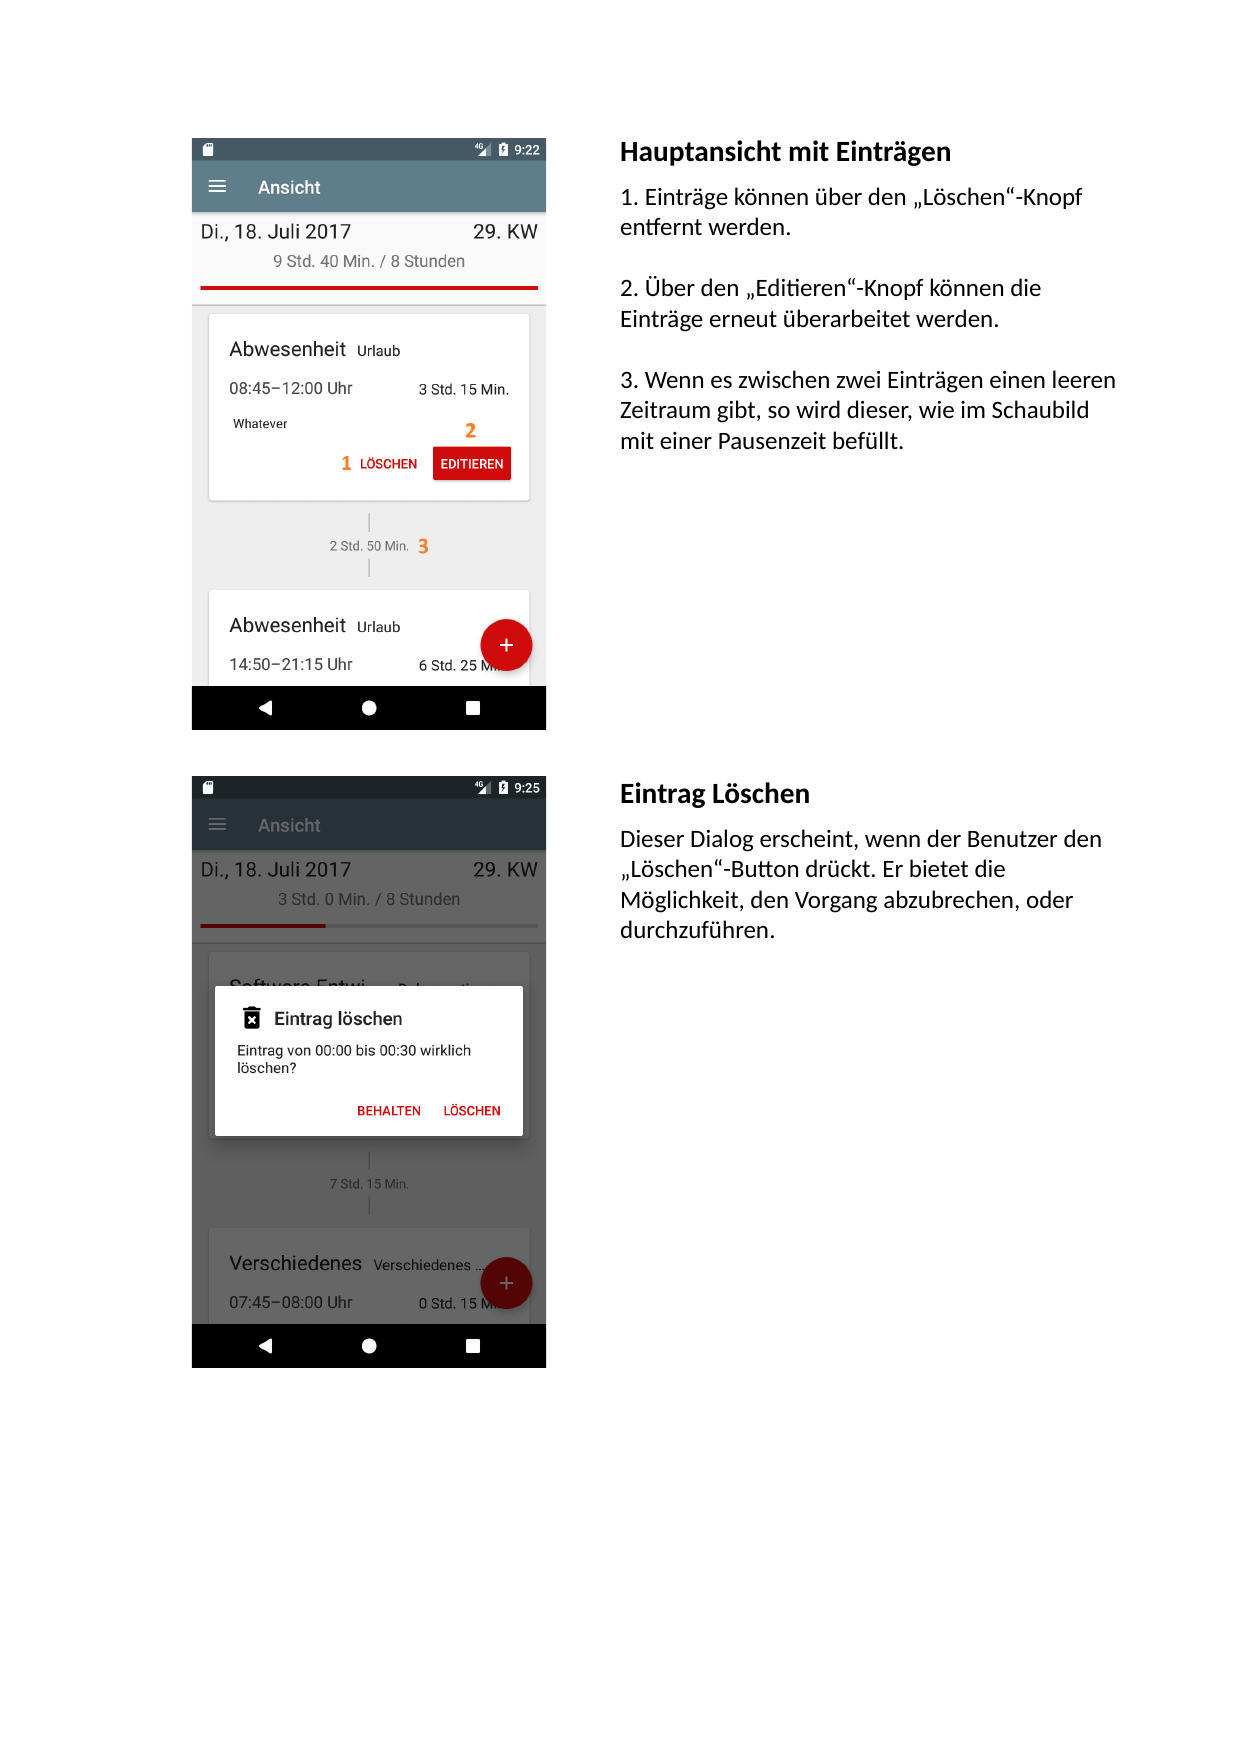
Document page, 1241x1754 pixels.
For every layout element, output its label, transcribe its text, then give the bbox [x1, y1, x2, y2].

picture [191, 138, 547, 730]
table_cell [118, 760, 620, 1398]
picture [191, 776, 547, 1368]
table_cell Eintrag Löschen Dieser Dialog erscheint, wenn der Benutzer den „Löschen“-Button drückt. Er bietet die Möglichkeit, den Vorgang abzubrechen, oder durchzuführen. [620, 760, 1122, 1398]
table_cell Hauptansicht mit Einträgen 1. Einträge können über den „Löschen“-Knopf entfernt werden. 2. Über den „Editieren“-Knopf können die Einträge erneut überarbeitet werden. 3. Wenn es zwischen zwei Einträgen einen leeren Zeitraum gibt, so wird dieser, wie im Schaubild mit einer Pausenzeit befüllt. [620, 118, 1122, 760]
table_cell [118, 118, 620, 760]
